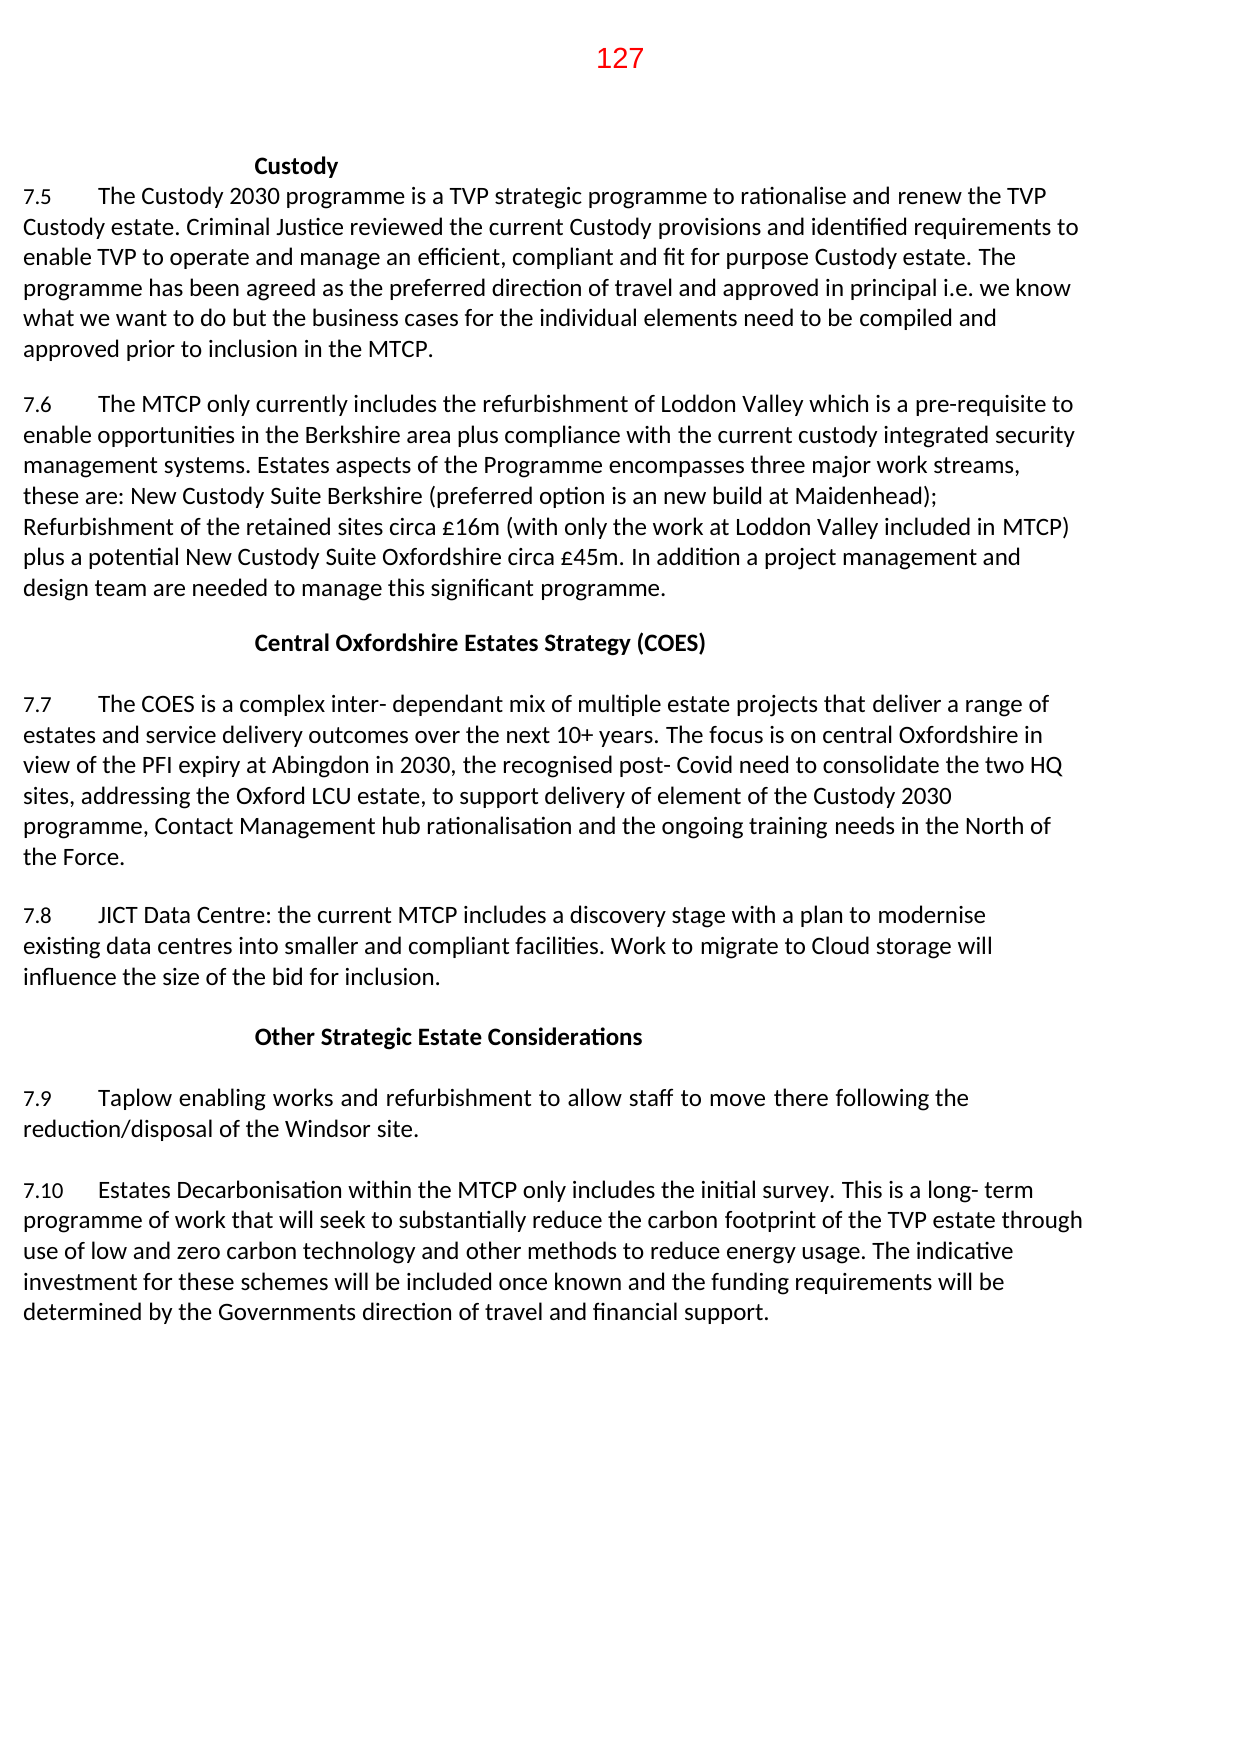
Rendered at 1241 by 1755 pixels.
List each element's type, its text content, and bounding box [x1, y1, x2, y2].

list The COES is a complex inter- dependant mix of multiple estate projects that deliver a range of estates and service delivery outcomes over the next 10+ years. The focus is on central Oxfordshire in view of the PFI expiry at Abingdon in 2030, the recognised post- Covid need to consolidate the two HQ sites, addressing the Oxford LCU estate, to support delivery of element of the Custody 2030 programme, Contact Management hub rationalisation and the ongoing training needs in the North of the Force. [23, 688, 1075, 871]
list Taplow enabling works and refurbishment to allow staff to move there following the reduction/disposal of the Windsor site. [23, 1083, 1091, 1144]
subtitle Custody [254, 150, 1230, 180]
subtitle Central Oxfordshire Estates Strategy (COES) [254, 627, 1230, 658]
list The MTCP only currently includes the refurbishment of Loddon Valley which is a pre-requisite to enable opportunities in the Berkshire area plus compliance with the current custody integrated security management systems. Estates aspects of the Programme encompasses three major work streams, these are: New Custody Suite Berkshire (preferred option is an new build at Maidenhead); Refurbishment of the retained sites circa £16m (with only the work at Loddon Valley included in MTCP) plus a potential New Custody Suite Oxfordshire circa £45m. In addition a project management and design team are needed to manage this significant programme. [23, 389, 1080, 602]
list JICT Data Centre: the current MTCP includes a discovery stage with a plan to modernise existing data centres into smaller and compliant facilities. Work to migrate to Cloud storage will influence the size of the bid for inclusion. [23, 899, 1041, 991]
list The Custody 2030 programme is a TVP strategic programme to rationalise and renew the TVP Custody estate. Criminal Justice reviewed the current Custody provisions and identified requirements to enable TVP to operate and manage an efficient, compliant and fit for purpose Custody estate. The programme has been agreed as the preferred direction of travel and approved in principal i.e. we know what we want to do but the business cases for the individual elements need to be compiled and approved prior to inclusion in the MTCP. [23, 180, 1089, 363]
list Estates Decarbonisation within the MTCP only includes the initial survey. This is a long- term programme of work that will seek to substantially reduce the carbon footprint of the TVP estate through use of low and zero carbon technology and other methods to reduce energy usage. The indicative investment for these schemes will be included once known and the funding requirements will be determined by the Governments direction of travel and financial support. [23, 1174, 1085, 1327]
subtitle Other Strategic Estate Considerations [254, 1022, 1230, 1052]
